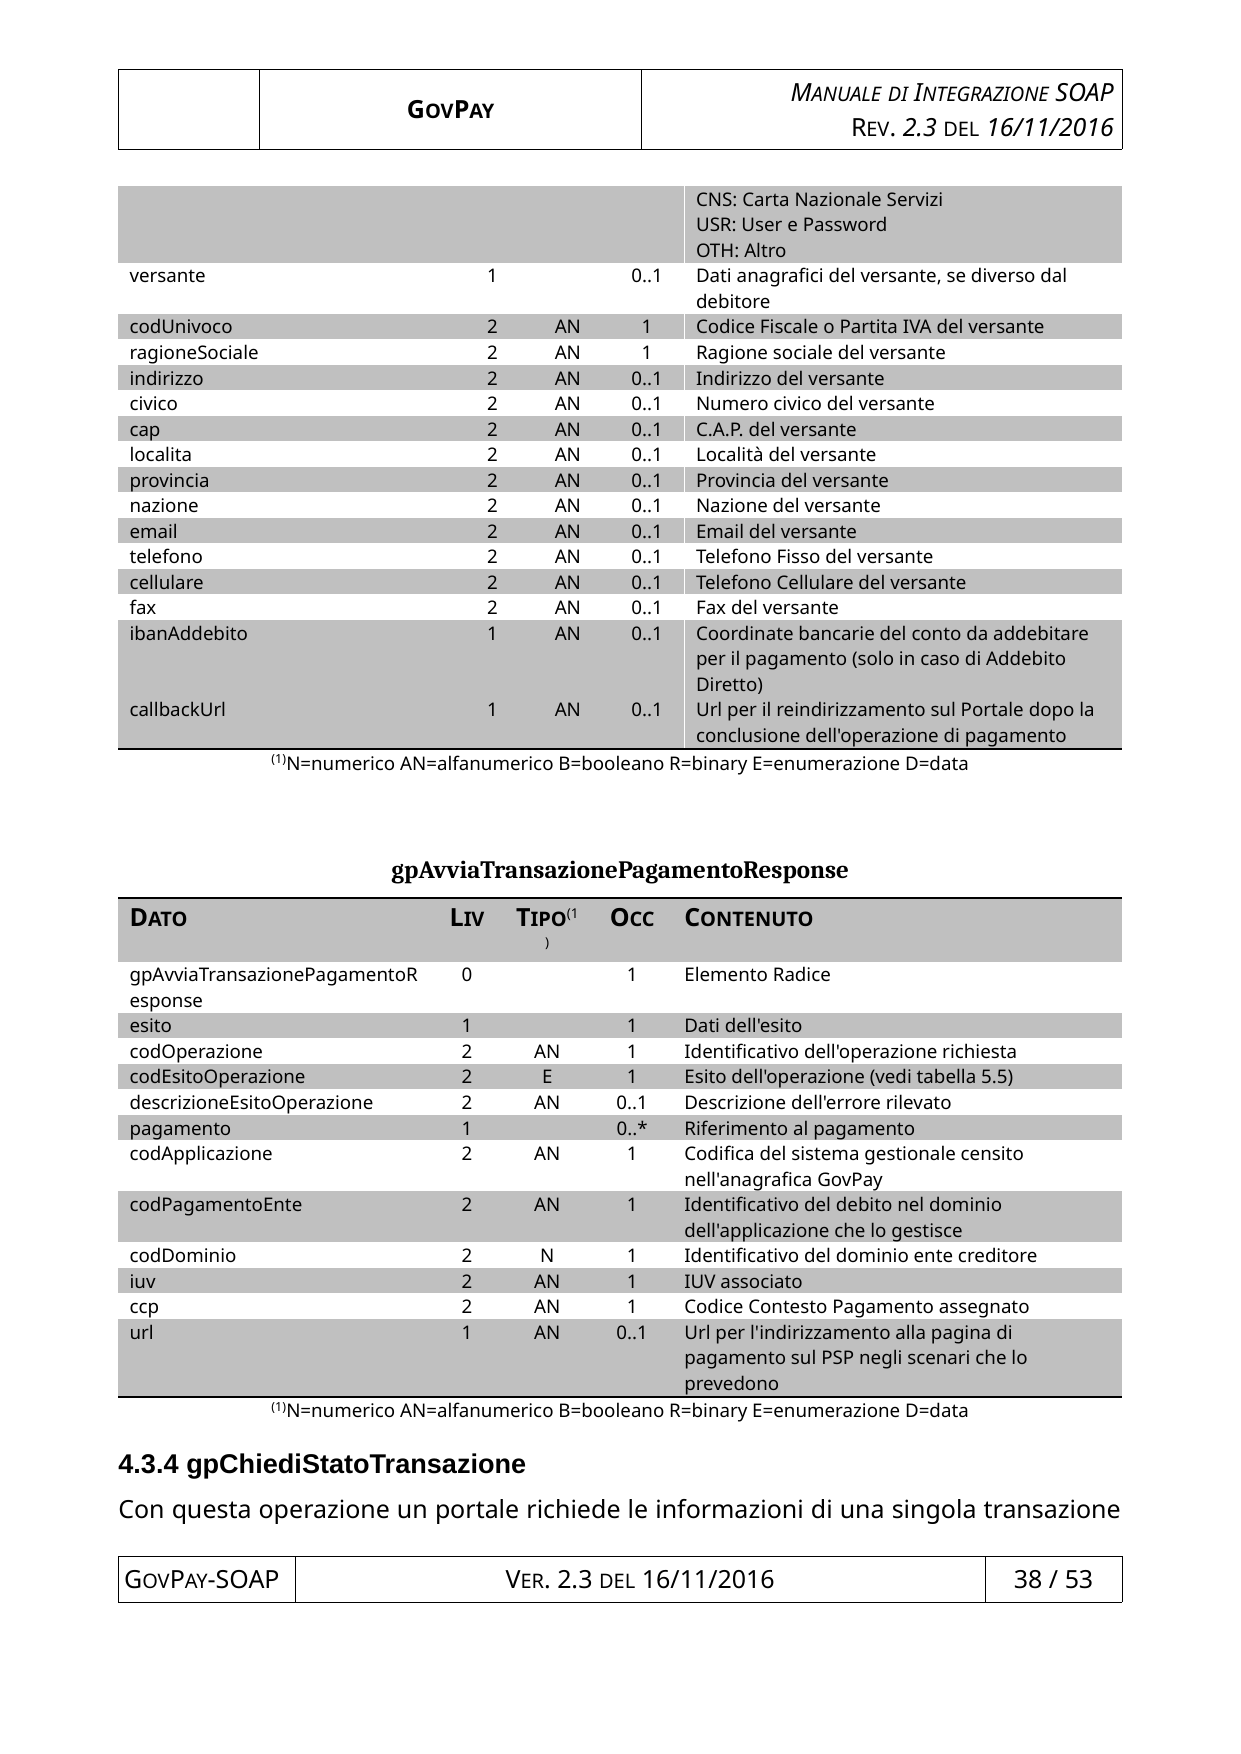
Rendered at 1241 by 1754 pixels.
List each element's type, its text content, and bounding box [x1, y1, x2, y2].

subtitle gpChiediStatoTransazione [118, 1448, 1122, 1479]
table_cell Identificativo dell'operazione richiesta [673, 1038, 1122, 1064]
table_cell Esito dell'operazione (vedi tabella 5.5) [673, 1064, 1122, 1089]
table_cell codPagamentoEnte [118, 1191, 431, 1242]
table_cell Fax del versante [685, 595, 1122, 620]
table_cell 2 [458, 467, 526, 492]
table_cell Ragione sociale del versante [685, 339, 1122, 365]
table_cell Riferimento al pagamento [673, 1115, 1122, 1140]
table_cell 2 [431, 1268, 503, 1293]
table_cell AN [526, 467, 609, 492]
table_cell 2 [431, 1089, 503, 1115]
table_cell 0..1 [609, 569, 684, 594]
table_cell [458, 186, 526, 263]
table_cell AN [503, 1268, 591, 1293]
table_cell Codifica del sistema gestionale censito nell'anagrafica GovPay [673, 1140, 1122, 1191]
table_cell civico [118, 390, 458, 416]
table_cell 2 [431, 1243, 503, 1268]
table_cell esito [118, 1013, 431, 1038]
table_cell 2 [458, 595, 526, 620]
table_cell Dati dell'esito [673, 1013, 1122, 1038]
table_cell 2 [458, 365, 526, 390]
table_cell codEsitoOperazione [118, 1064, 431, 1089]
table_cell 2 [458, 569, 526, 594]
table_cell AN [526, 339, 609, 365]
table_cell Telefono Cellulare del versante [685, 569, 1122, 594]
table_cell fax [118, 595, 458, 620]
table_cell CNS: Carta Nazionale Servizi USR: User e Password OTH: Altro [685, 186, 1122, 263]
table_cell Url per l'indirizzamento alla pagina di pagamento sul PSP negli scenari che lo prevedono [673, 1319, 1122, 1396]
table_cell 2 [458, 416, 526, 441]
table_cell 0..1 [609, 416, 684, 441]
table_cell Contenuto [673, 899, 1122, 962]
table_cell 2 [458, 493, 526, 518]
table_cell 1 [609, 314, 684, 339]
text (1)N=numerico AN=alfanumerico B=booleano R=binary E=enumerazione D=data [118, 1398, 1122, 1423]
table_cell indirizzo [118, 365, 458, 390]
table_cell AN [503, 1089, 591, 1115]
table_cell 1 [609, 339, 684, 365]
table_cell codDominio [118, 1243, 431, 1268]
table_cell iuv [118, 1268, 431, 1293]
table_cell IUV associato [673, 1268, 1122, 1293]
table_cell N [503, 1243, 591, 1268]
table_cell AN [526, 569, 609, 594]
table_cell 1 [591, 1268, 673, 1293]
table_cell 1 [431, 1319, 503, 1396]
table_cell 1 [458, 263, 526, 314]
table_cell Dati anagrafici del versante, se diverso dal debitore [685, 263, 1122, 314]
table_cell email [118, 518, 458, 543]
table_cell 0..1 [609, 518, 684, 543]
table_cell 2 [458, 518, 526, 543]
table_cell url [118, 1319, 431, 1396]
table_cell 1 [458, 697, 526, 748]
table_cell 2 [431, 1140, 503, 1191]
table_cell Occ [591, 899, 673, 962]
table_cell ibanAddebito [118, 620, 458, 697]
table_cell AN [526, 390, 609, 416]
table_cell 1 [431, 1013, 503, 1038]
table_cell 2 [458, 390, 526, 416]
table_cell AN [526, 544, 609, 569]
table_cell 0..1 [609, 441, 684, 467]
table_cell AN [526, 697, 609, 748]
table_cell [503, 1115, 591, 1140]
table_cell 0..1 [609, 365, 684, 390]
table_cell Indirizzo del versante [685, 365, 1122, 390]
table_cell Liv [431, 899, 503, 962]
table_cell 0..1 [609, 390, 684, 416]
table_cell Tipo(1) [503, 899, 591, 962]
table_cell [609, 186, 684, 263]
table_cell 0..1 [609, 467, 684, 492]
table_cell 0..* [591, 1115, 673, 1140]
table_cell 0..1 [591, 1089, 673, 1115]
table_cell gpAvviaTransazionePagamentoResponse [118, 962, 431, 1013]
table_cell 1 [591, 1064, 673, 1089]
table_cell codUnivoco [118, 314, 458, 339]
table_cell codApplicazione [118, 1140, 431, 1191]
table_cell 2 [431, 1294, 503, 1319]
table_cell telefono [118, 544, 458, 569]
table_cell Email del versante [685, 518, 1122, 543]
table_cell AN [526, 365, 609, 390]
table_cell Identificativo del debito nel dominio dell'applicazione che lo gestisce [673, 1191, 1122, 1242]
table_cell AN [526, 416, 609, 441]
table_cell 1 [431, 1115, 503, 1140]
table_cell 0..1 [609, 493, 684, 518]
table_cell cap [118, 416, 458, 441]
table_cell 2 [458, 441, 526, 467]
table_cell versante [118, 263, 458, 314]
table_cell Codice Fiscale o Partita IVA del versante [685, 314, 1122, 339]
table_cell Coordinate bancarie del conto da addebitare per il pagamento (solo in caso di Addebito Diretto) [685, 620, 1122, 697]
table_cell 2 [458, 544, 526, 569]
table_cell C.A.P. del versante [685, 416, 1122, 441]
table_cell Elemento Radice [673, 962, 1122, 1013]
table_cell [503, 1013, 591, 1038]
table_cell AN [526, 595, 609, 620]
table_cell codOperazione [118, 1038, 431, 1064]
table_cell 0..1 [609, 544, 684, 569]
table_cell [526, 186, 609, 263]
table_cell 2 [431, 1191, 503, 1242]
table_cell AN [526, 493, 609, 518]
table_cell AN [503, 1140, 591, 1191]
table_cell AN [503, 1038, 591, 1064]
table_cell Provincia del versante [685, 467, 1122, 492]
table_cell 1 [591, 1038, 673, 1064]
table_cell 2 [458, 339, 526, 365]
table_cell 2 [431, 1038, 503, 1064]
table_cell 1 [591, 1191, 673, 1242]
table_cell Dato [118, 899, 431, 962]
table_cell AN [503, 1191, 591, 1242]
table_cell descrizioneEsitoOperazione [118, 1089, 431, 1115]
table_cell [503, 962, 591, 1013]
table_cell 1 [591, 1294, 673, 1319]
table_cell ccp [118, 1294, 431, 1319]
table_cell cellulare [118, 569, 458, 594]
table_cell 1 [591, 1013, 673, 1038]
table_cell 2 [458, 314, 526, 339]
table_cell 0..1 [609, 595, 684, 620]
table_cell 1 [458, 620, 526, 697]
table_cell 0..1 [609, 620, 684, 697]
table_cell 1 [591, 1243, 673, 1268]
table_cell nazione [118, 493, 458, 518]
table_cell Nazione del versante [685, 493, 1122, 518]
table_cell Url per il reindirizzamento sul Portale dopo la conclusione dell'operazione di pagamento [685, 697, 1122, 748]
table_cell callbackUrl [118, 697, 458, 748]
table_cell AN [503, 1294, 591, 1319]
table_cell AN [526, 518, 609, 543]
table_cell AN [503, 1319, 591, 1396]
table_cell 2 [431, 1064, 503, 1089]
table_cell AN [526, 620, 609, 697]
table_cell Numero civico del versante [685, 390, 1122, 416]
table_cell Descrizione dell'errore rilevato [673, 1089, 1122, 1115]
text Con questa operazione un portale richiede le informazioni di una singola transazione [118, 1492, 1122, 1526]
table_cell Telefono Fisso del versante [685, 544, 1122, 569]
table_cell [526, 263, 609, 314]
table_cell 0 [431, 962, 503, 1013]
table_cell AN [526, 314, 609, 339]
table_cell [118, 186, 458, 263]
table_cell ragioneSociale [118, 339, 458, 365]
table_cell AN [526, 441, 609, 467]
table_cell 0..1 [609, 697, 684, 748]
table_cell 0..1 [591, 1319, 673, 1396]
table_cell Località del versante [685, 441, 1122, 467]
table_cell 0..1 [609, 263, 684, 314]
table_cell E [503, 1064, 591, 1089]
table_cell Identificativo del dominio ente creditore [673, 1243, 1122, 1268]
table_cell pagamento [118, 1115, 431, 1140]
table_cell Codice Contesto Pagamento assegnato [673, 1294, 1122, 1319]
table_cell provincia [118, 467, 458, 492]
table_cell localita [118, 441, 458, 467]
table_cell 1 [591, 1140, 673, 1191]
table_cell 1 [591, 962, 673, 1013]
text (1)N=numerico AN=alfanumerico B=booleano R=binary E=enumerazione D=data [118, 750, 1122, 775]
table_header gpAvviaTransazionePagamentoResponse [118, 856, 1122, 897]
